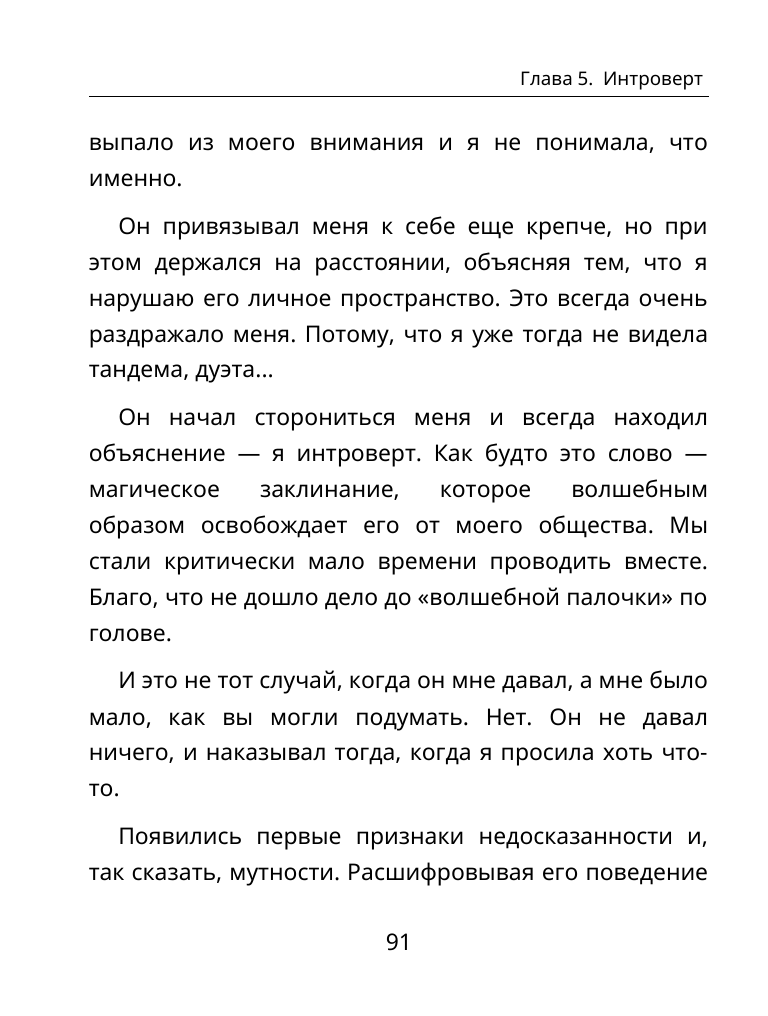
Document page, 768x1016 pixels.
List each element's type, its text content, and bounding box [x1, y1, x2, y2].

text Он начал сторониться меня и всегда находил объяснение — я интроверт. Как будто это слово — магическое заклинание, которое волшебным образом освобождает его от моего общества. Мы стали критически мало времени проводить вместе. Благо, что не дошло дело до «волшебной палочки» по голове. [88, 401, 709, 648]
text Он привязывал меня к себе еще крепче, но при этом держался на расстоянии, объясняя тем, что я нарушаю его личное пространство. Это всегда очень раздражало меня. Потому, что я уже тогда не видела тандема, дуэта... [88, 210, 709, 385]
text выпало из моего внимания и я не понимала, что именно. [88, 126, 709, 193]
text Появились первые признаки недосказанности и, так сказать, мутности. Расшифровывая его поведение [88, 820, 709, 887]
text И это не тот случай, когда он мне давал, а мне было мало, как вы могли подумать. Нет. Он не давал ничего, и наказывал тогда, когда я просила хоть что-то. [88, 664, 709, 803]
